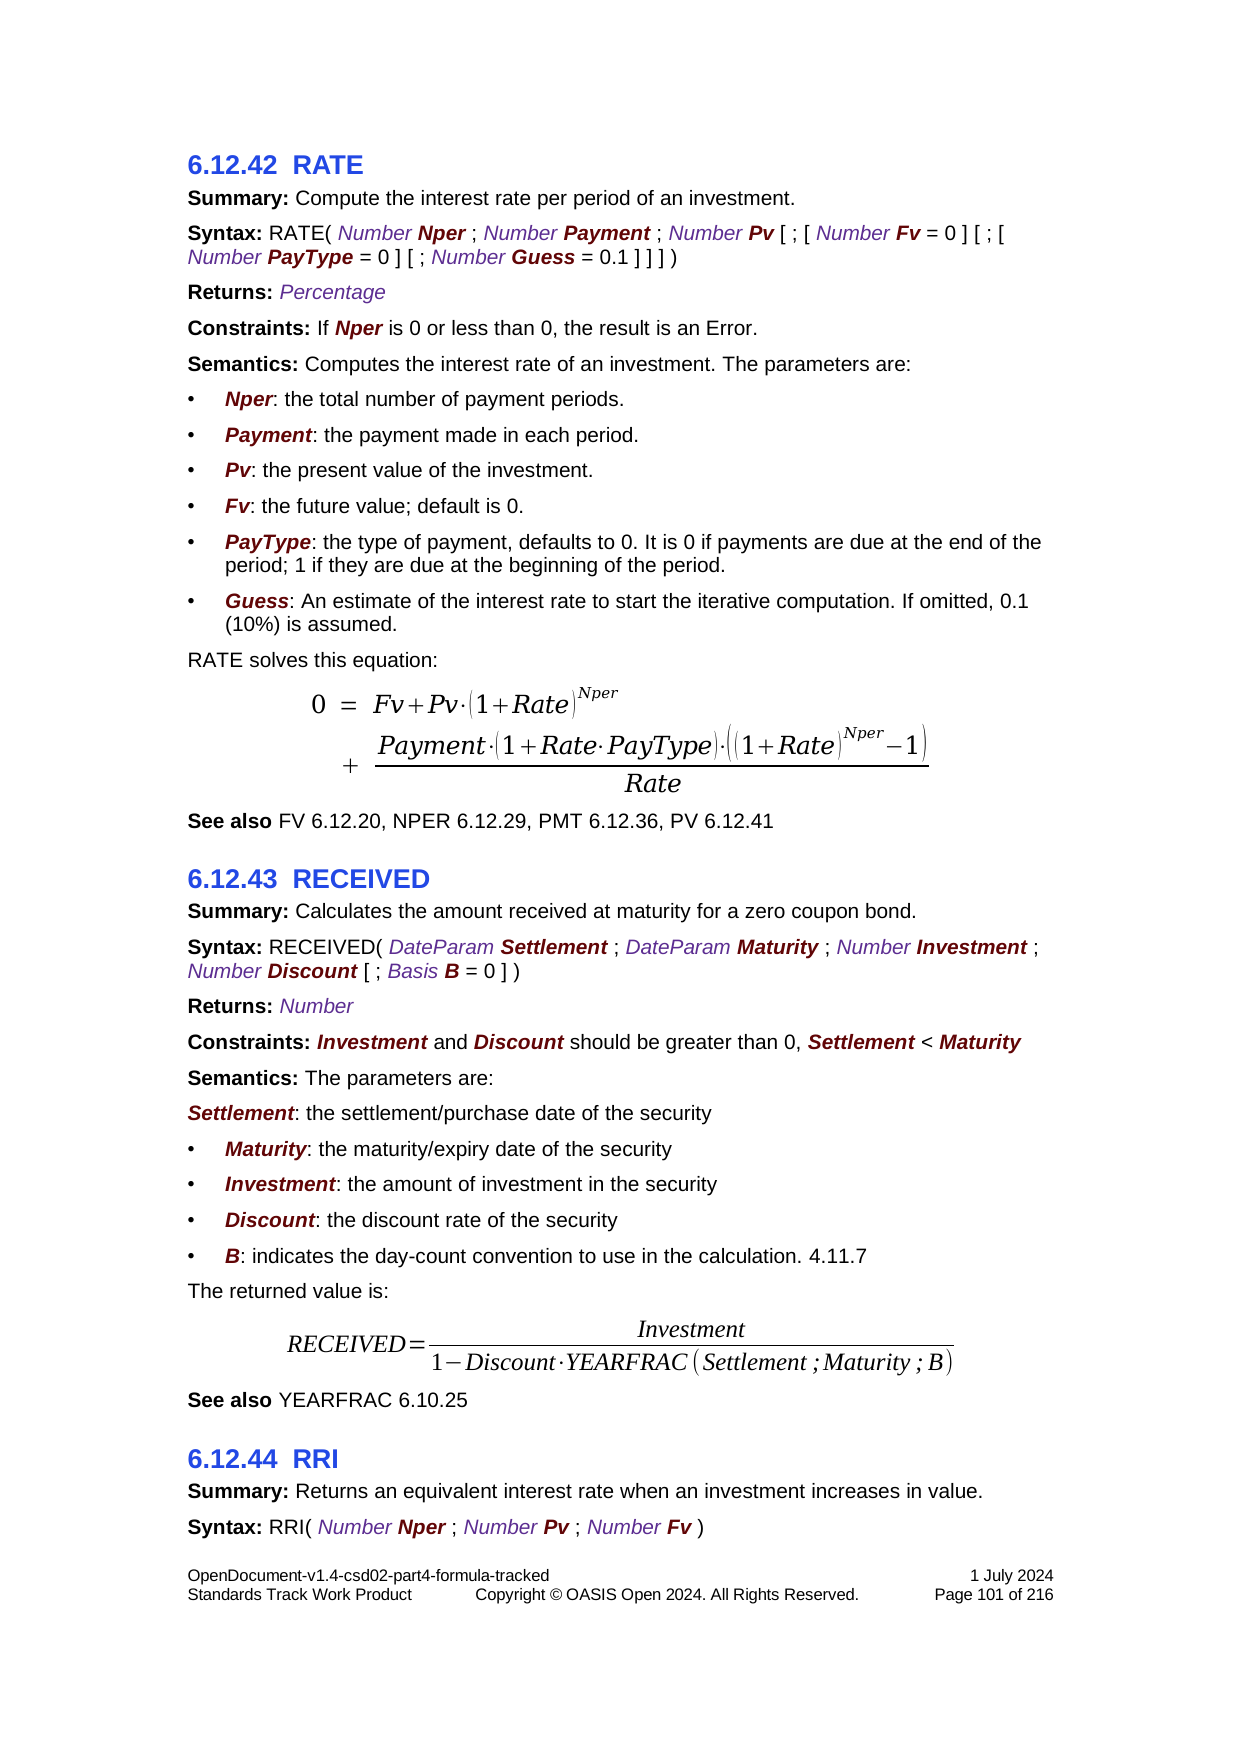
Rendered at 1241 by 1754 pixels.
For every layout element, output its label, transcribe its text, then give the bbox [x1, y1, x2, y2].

text Summary: Compute the interest rate per period of an investment. [187, 186, 1053, 209]
list Pv: the present value of the investment. [187, 459, 1053, 482]
text Constraints: If Nper is 0 or less than 0, the result is an Error. [187, 316, 1053, 340]
text Settlement: the settlement/purchase date of the security [187, 1102, 1053, 1125]
text Summary: Returns an equivalent interest rate when an investment increases in value. [187, 1479, 1053, 1503]
list Payment: the payment made in each period. [187, 423, 1053, 447]
list Guess: An estimate of the interest rate to start the iterative computation. If omitted, 0.1 (10%) is assumed. [187, 589, 1053, 636]
text See also YEARFRAC 6.10.25 [187, 1389, 1053, 1412]
subtitle RATE [187, 150, 1053, 180]
text Syntax: RECEIVED( DateParam Settlement ; DateParam Maturity ; Number Investment ; Number Discount [ ; Basis B = 0 ] ) [187, 936, 1053, 983]
text Semantics: Computes the interest rate of an investment. The parameters are: [187, 352, 1053, 376]
text RATE solves this equation: [187, 648, 1053, 672]
text Returns: Percentage [187, 281, 1053, 304]
text Syntax: RATE( Number Nper ; Number Payment ; Number Pv [ ; [ Number Fv = 0 ] [ ; [ Number PayType = 0 ] [ ; Number Guess = 0.1 ] ] ] ) [187, 222, 1053, 269]
list B: indicates the day-count convention to use in the calculation. 4.11.7 [187, 1244, 1053, 1268]
subtitle RECEIVED [187, 864, 1053, 894]
text Syntax: RRI( Number Nper ; Number Pv ; Number Fv ) [187, 1515, 1053, 1539]
text Returns: Number [187, 995, 1053, 1018]
list Discount: the discount rate of the security [187, 1208, 1053, 1232]
list Fv: the future value; default is 0. [187, 494, 1053, 518]
list Maturity: the maturity/expiry date of the security [187, 1137, 1053, 1161]
list Investment: the amount of investment in the security [187, 1173, 1053, 1196]
text Semantics: The parameters are: [187, 1066, 1053, 1089]
text Summary: Calculates the amount received at maturity for a zero coupon bond. [187, 900, 1053, 923]
list Nper: the total number of payment periods. [187, 388, 1053, 411]
text Constraints: Investment and Discount should be greater than 0, Settlement < Maturity [187, 1030, 1053, 1054]
text The returned value is: [187, 1280, 1053, 1303]
text See also FV 6.12.20, NPER 6.12.29, PMT 6.12.36, PV 6.12.41 [187, 809, 1053, 833]
subtitle RRI [187, 1443, 1053, 1473]
list PayType: the type of payment, defaults to 0. It is 0 if payments are due at the end of the period; 1 if they are due at the beginning of the period. [187, 530, 1053, 577]
